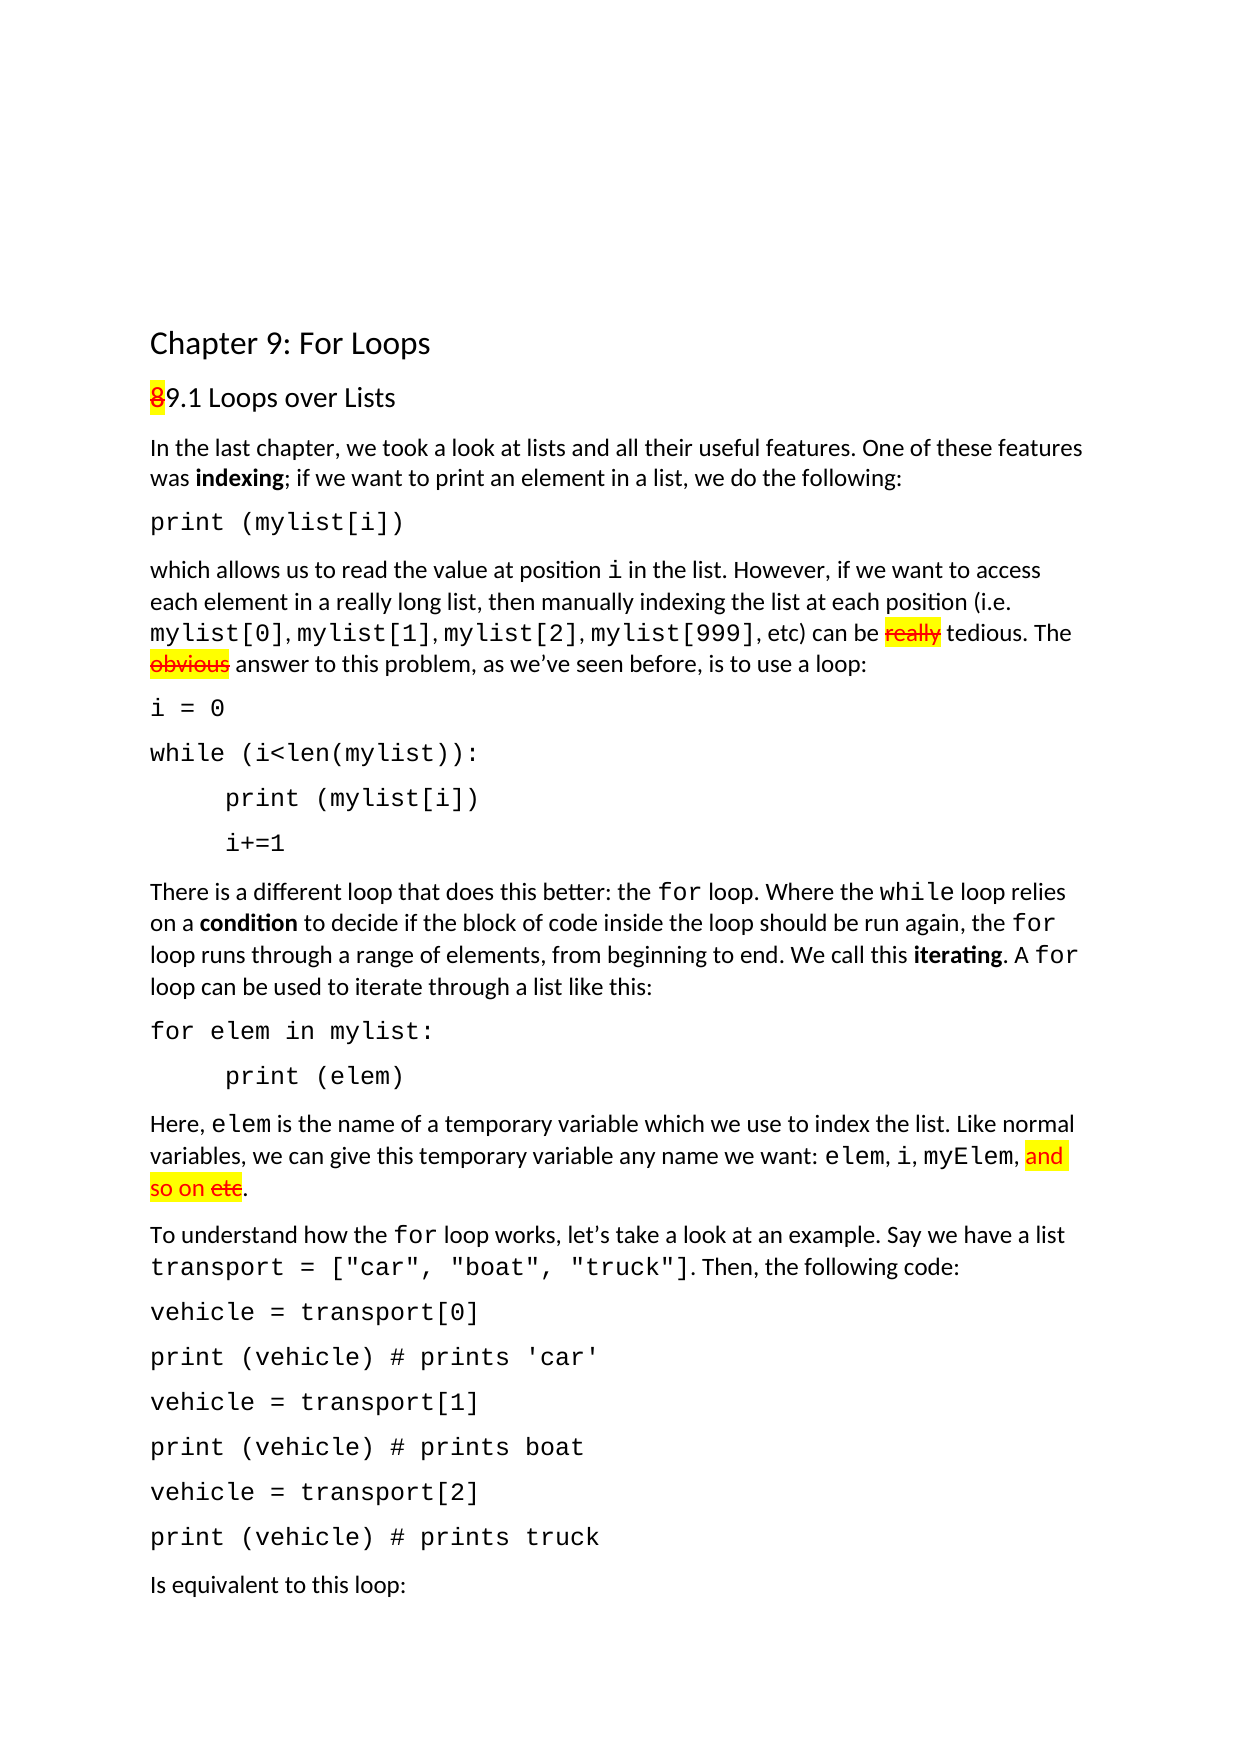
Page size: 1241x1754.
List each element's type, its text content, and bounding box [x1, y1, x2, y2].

text Is equivalent to this loop: [150, 1569, 1090, 1600]
text Here, elem is the name of a temporary variable which we use to index the list. Like normal variables, we can give this temporary variable any name we want: elem, i, myElem, and so on etc. [150, 1108, 1090, 1202]
text while (i<len(mylist)): [150, 741, 1090, 769]
text i+=1 [150, 831, 1090, 859]
text print (elem) [150, 1063, 1090, 1092]
text 89.1 Loops over Lists [150, 379, 1090, 415]
text print (vehicle) # prints 'car' [150, 1344, 1090, 1373]
text which allows us to read the value at position i in the list. However, if we want to access each element in a really long list, then manually indexing the list at each position (i.e. mylist[0], mylist[1], mylist[2], mylist[999], etc) can be really tedious. The obvious answer to this problem, as we’ve seen before, is to use a loop: [150, 554, 1090, 679]
text print (vehicle) # prints boat [150, 1434, 1090, 1463]
text i = 0 [150, 696, 1090, 724]
text print (vehicle) # prints truck [150, 1524, 1090, 1553]
text for elem in mylist: [150, 1018, 1090, 1047]
text vehicle = transport[1] [150, 1389, 1090, 1418]
text To understand how the for loop works, let’s take a look at an example. Say we have a list transport = ["car", "boat", "truck"]. Then, the following code: [150, 1219, 1090, 1283]
text Chapter 9: For Loops [150, 322, 1090, 363]
text In the last chapter, we took a look at lists and all their useful features. One of these features was indexing; if we want to print an element in a list, we do the following: [150, 432, 1090, 493]
text vehicle = transport[2] [150, 1479, 1090, 1508]
text vehicle = transport[0] [150, 1299, 1090, 1328]
text print (mylist[i]) [150, 786, 1090, 814]
text There is a different loop that does this better: the for loop. Where the while loop relies on a condition to decide if the block of code inside the loop should be run again, the for loop runs through a range of elements, from beginning to end. We call this iterating. A for loop can be used to iterate through a list like this: [150, 876, 1090, 1002]
text print (mylist[i]) [150, 509, 1090, 538]
